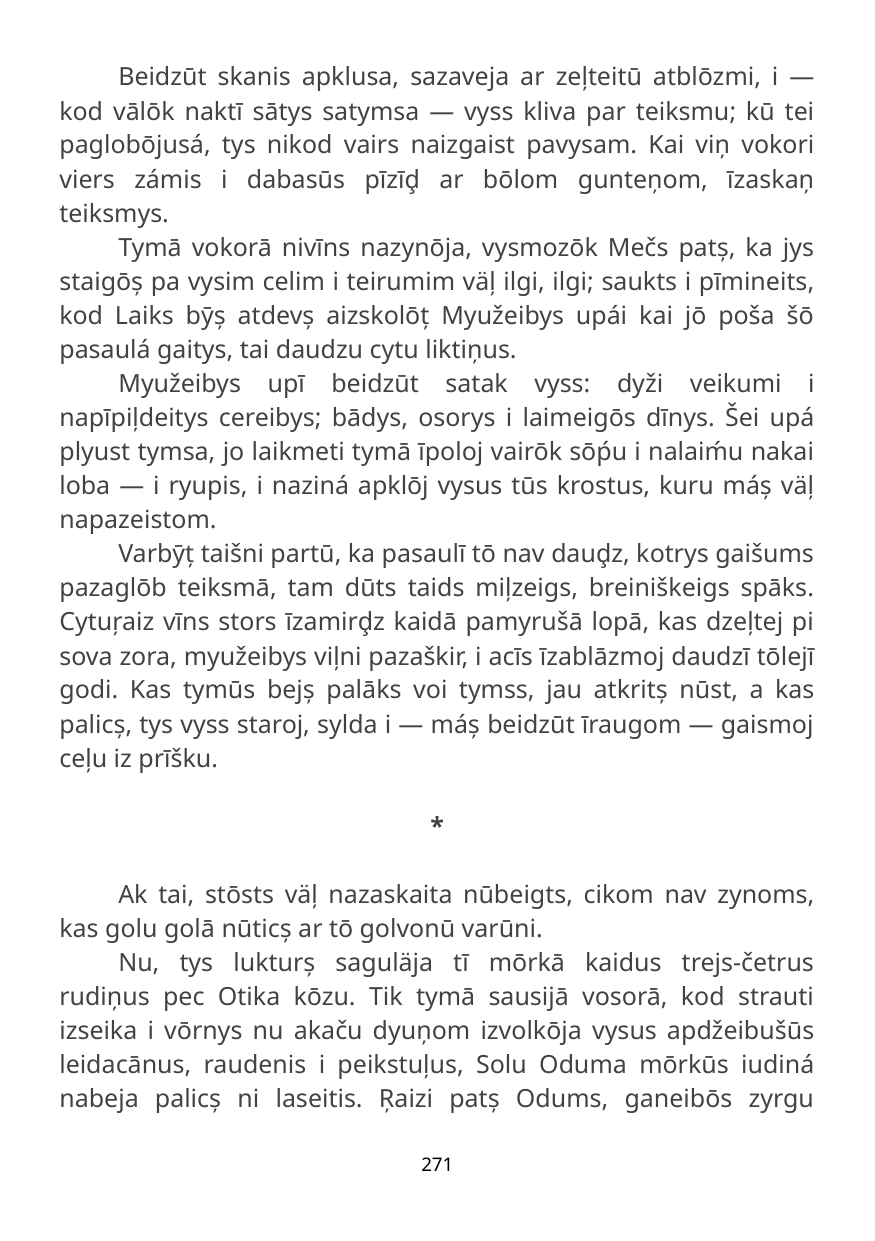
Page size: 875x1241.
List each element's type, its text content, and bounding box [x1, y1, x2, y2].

text Nu, tys lukturș saguläja tī mōrkā kaidus trejs-četrus rudiņus pec Otika kōzu. Tik tymā sausijā vosorā, kod strauti izseika i vōrnys nu akaču dyuņom izvolkōja vysus apdžeibušūs leidacānus, raudenis i peikstuļus, Solu Oduma mōrkūs iudiná nabeja palicș ni laseitis. Ŗaizi patș Odums, ganeibōs zyrgu [59, 945, 815, 1115]
text Tymā vokorā nivīns nazynōja, vysmozōk Mečs patș, ka jys staigōș pa vysim celim i teirumim väļ ilgi, ilgi; saukts i pīmineits, kod Laiks bȳș atdevș aizskolōț Myužeibys upái kai jō poša šō pasaulá gaitys, tai daudzu cytu liktiņus. [59, 229, 815, 366]
text Beidzūt skanis apklusa, sazaveja ar zeļteitū atblōzmi, i — kod vālōk naktī sātys satymsa — vyss kliva par teiksmu; kū tei paglobōjusá, tys nikod vairs naizgaist pavysam. Kai viņ vokori viers zámis i dabasūs pīzīḑ ar bōlom gunteņom, īzaskaņ teiksmys. [59, 59, 815, 229]
text * [59, 808, 815, 842]
text Ak tai, stōsts väļ nazaskaita nūbeigts, cikom nav zynoms, kas golu golā nūticș ar tō golvonū varūni. [59, 877, 815, 945]
text Myužeibys upī beidzūt satak vyss: dyži veikumi i napīpiļdeitys cereibys; bādys, osorys i laimeigōs dīnys. Šei upá plyust tymsa, jo laikmeti tymā īpoloj vairōk sōṕu i nalaiḿu nakai loba — i ryupis, i naziná apklōj vysus tūs krostus, kuru máș väļ napazeistom. [59, 366, 815, 536]
text Varbȳț taišni partū, ka pasaulī tō nav dauḑz, kotrys gaišums pazaglōb teiksmā, tam dūts taids miļzeigs, breiniškeigs spāks. Cytuŗaiz vīns stors īzamirḑz kaidā pamyrušā lopā, kas dzeļtej pi sova zora, myužeibys viļni pazaškir, i acīs īzablāzmoj daudzī tōlejī godi. Kas tymūs bejș palāks voi tymss, jau atkritș nūst, a kas palicș, tys vyss staroj, sylda i — máș beidzūt īraugom — gaismoj ceļu iz prīšku. [59, 536, 815, 774]
